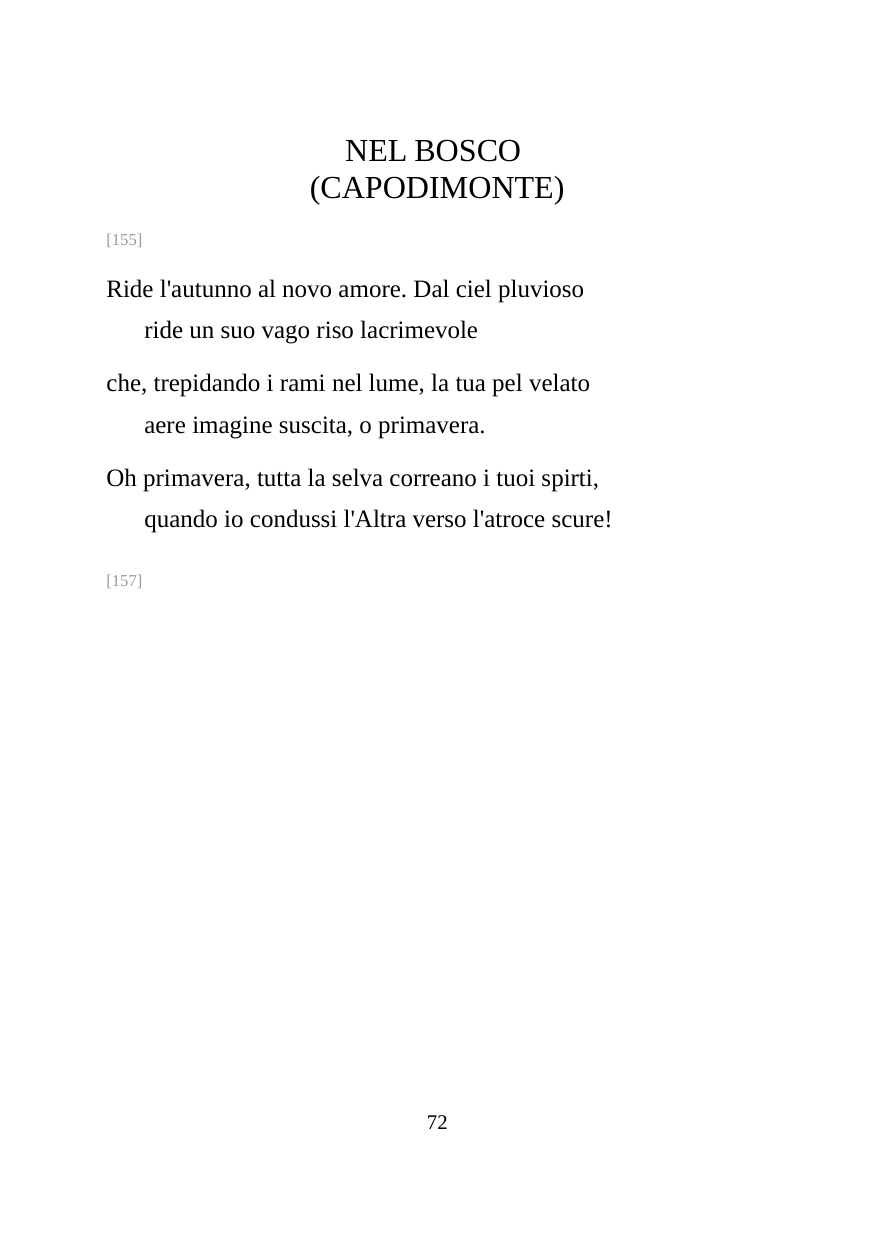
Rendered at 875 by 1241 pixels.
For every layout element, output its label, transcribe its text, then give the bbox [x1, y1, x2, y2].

text Ride l'autunno al novo amore. Dal ciel pluvioso [106, 274, 768, 303]
text che, trepidando i rami nel lume, la tua pel velato [106, 368, 768, 397]
text aere imagine suscita, o primavera. [144, 410, 768, 438]
text quando io condussi l'Altra verso l'atroce scure! [144, 504, 768, 533]
text ride un suo vago riso lacrimevole [144, 315, 768, 344]
subtitle NEL BOSCO (CAPODIMONTE) [106, 131, 768, 205]
text Oh primavera, tutta la selva correano i tuoi spirti, [106, 463, 768, 492]
text [155] [106, 230, 768, 249]
text [157] [106, 571, 768, 590]
